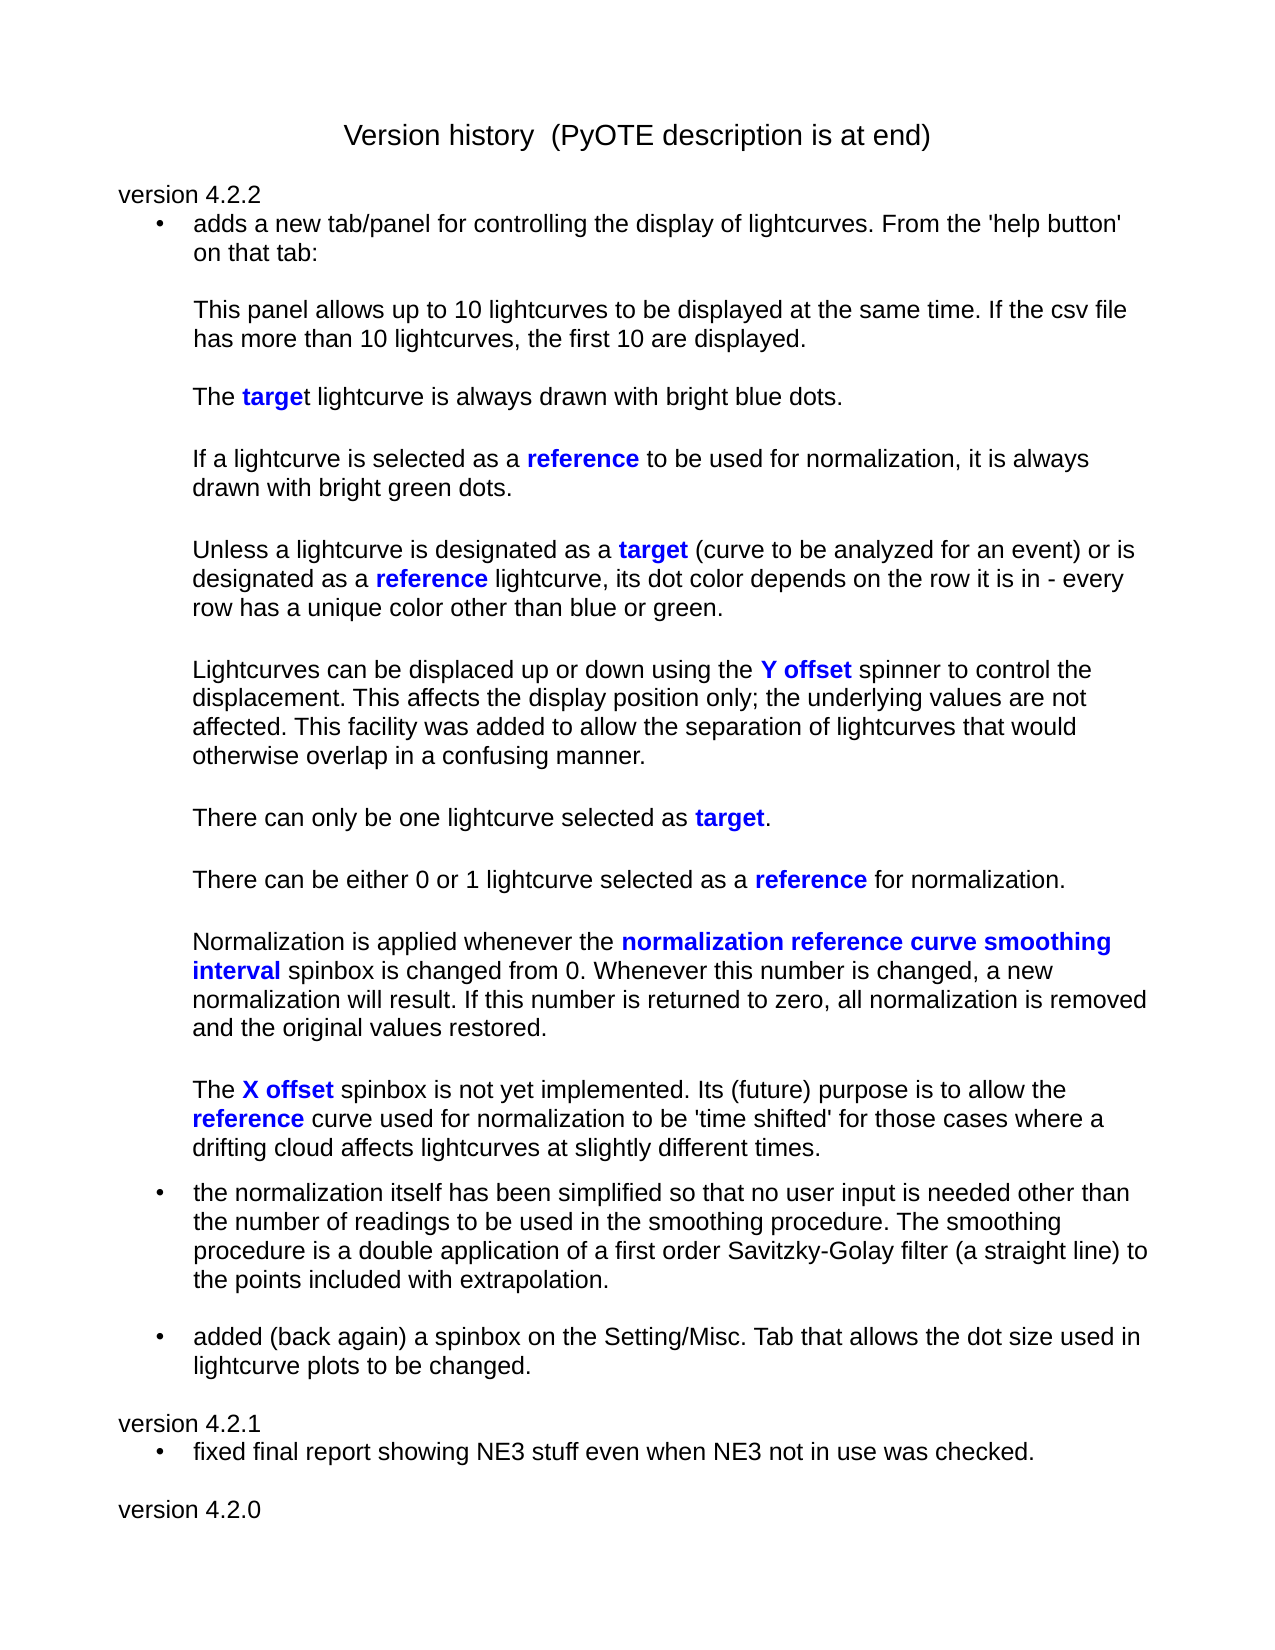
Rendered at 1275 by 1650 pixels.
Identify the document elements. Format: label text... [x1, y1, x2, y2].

text There can only be one lightcurve selected as target. [192, 803, 1157, 832]
text The X offset spinbox is not yet implemented. Its (future) purpose is to allow the reference curve used for normalization to be 'time shifted' for those cases where a drifting cloud affects lightcurves at slightly different times. [192, 1076, 1157, 1162]
list the normalization itself has been simplified so that no user input is needed other than the number of readings to be used in the smoothing procedure. The smoothing procedure is a double application of a first order Savitzky-Golay filter (a straight line) to the points included with extrapolation. [156, 1178, 1157, 1322]
text Unless a lightcurve is designated as a target (curve to be analyzed for an event) or is designated as a reference lightcurve, its dot color depends on the row it is in - every row has a unique color other than blue or green. [192, 535, 1157, 621]
text version 4.2.2 [118, 180, 1157, 209]
text Lightcurves can be displaced up or down using the Y offset spinner to control the displacement. This affects the display position only; the underlying values are not affected. This facility was added to allow the separation of lightcurves that would otherwise overlap in a confusing manner. [192, 655, 1157, 770]
text Version history (PyOTE description is at end) [118, 118, 1157, 152]
list fixed final report showing NE3 stuff even when NE3 not in use was checked. [156, 1437, 1157, 1495]
text Normalization is applied whenever the normalization reference curve smoothing interval spinbox is changed from 0. Whenever this number is changed, a new normalization will result. If this number is returned to zero, all normalization is removed and the original values restored. [192, 927, 1157, 1042]
text The target lightcurve is always drawn with bright blue dots. [192, 382, 1157, 411]
text If a lightcurve is selected as a reference to be used for normalization, it is always drawn with bright green dots. [192, 444, 1157, 502]
list This panel allows up to 10 lightcurves to be displayed at the same time. If the csv file has more than 10 lightcurves, the first 10 are displayed. [156, 296, 1157, 353]
text version 4.2.0 [118, 1495, 1157, 1524]
text version 4.2.1 [118, 1409, 1157, 1437]
text There can be either 0 or 1 lightcurve selected as a reference for normalization. [192, 865, 1157, 894]
list adds a new tab/panel for controlling the display of lightcurves. From the 'help button' on that tab: [156, 209, 1157, 267]
list added (back again) a spinbox on the Setting/Misc. Tab that allows the dot size used in lightcurve plots to be changed. [156, 1322, 1157, 1409]
